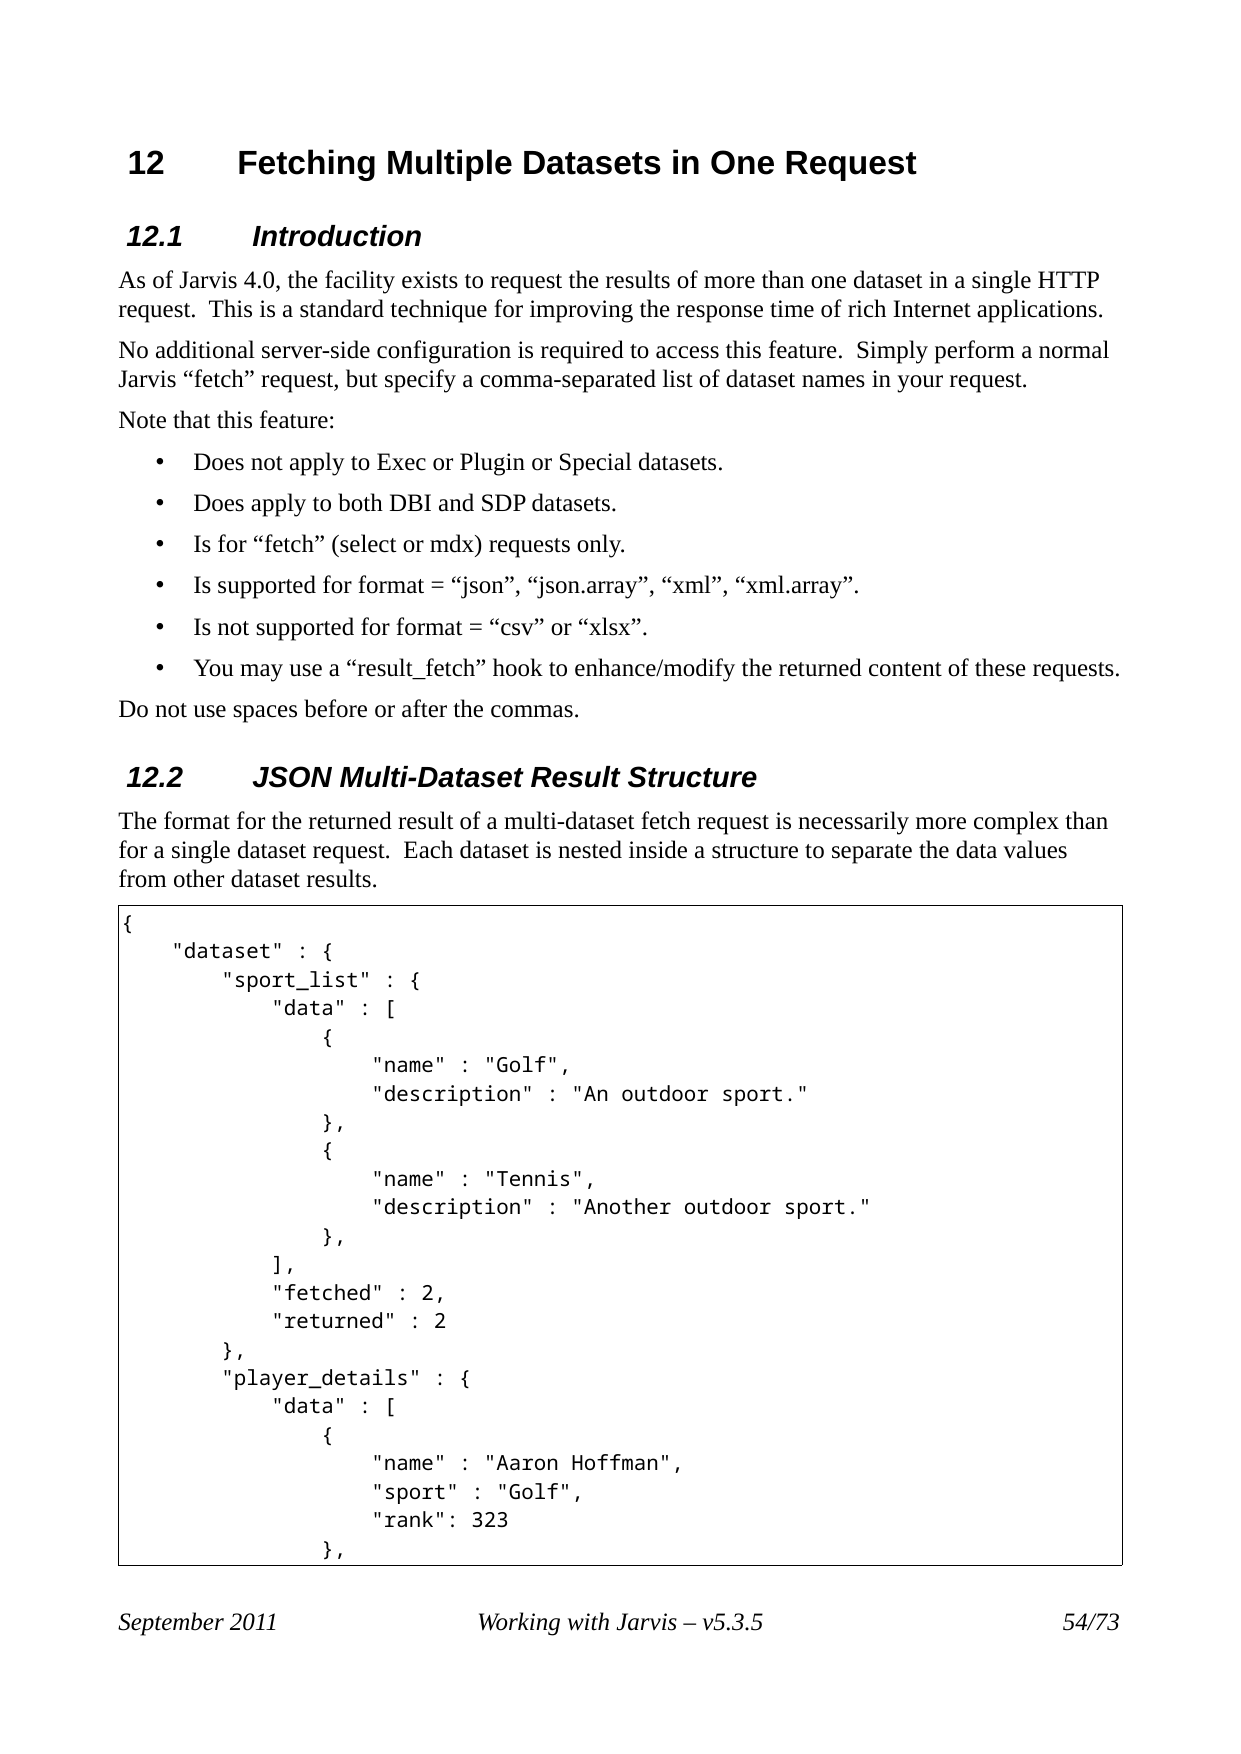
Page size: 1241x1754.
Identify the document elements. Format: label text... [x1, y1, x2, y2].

text "sport_list" : { [119, 962, 1122, 990]
list Does apply to both DBI and SDP datasets. [156, 488, 1122, 517]
text No additional server-side configuration is required to access this feature. Simply perform a normal Jarvis “fetch” request, but specify a comma-separated list of dataset names in your request. [118, 335, 1122, 393]
text "name" : "Tennis", [119, 1161, 1122, 1189]
text { [119, 1417, 1122, 1445]
list You may use a “result_fetch” hook to enhance/modify the returned content of these requests. [156, 653, 1122, 682]
text { [119, 1019, 1122, 1047]
subtitle Fetching Multiple Datasets in One Request [118, 143, 1122, 182]
list Is not supported for format = “csv” or “xlsx”. [156, 612, 1122, 640]
text ], [119, 1246, 1122, 1275]
text "name" : "Golf", [119, 1047, 1122, 1076]
text "data" : [ [119, 990, 1122, 1019]
text "dataset" : { [119, 933, 1122, 962]
text As of Jarvis 4.0, the facility exists to request the results of more than one dataset in a single HTTP request. This is a standard technique for improving the response time of rich Internet applications. [118, 265, 1122, 323]
text "description" : "An outdoor sport." [119, 1076, 1122, 1104]
text Do not use spaces before or after the commas. [118, 694, 1122, 723]
subtitle JSON Multi-Dataset Result Structure [118, 760, 1122, 794]
list Is supported for format = “json”, “json.array”, “xml”, “xml.array”. [156, 570, 1122, 599]
text The format for the returned result of a multi-dataset fetch request is necessarily more complex than for a single dataset request. Each dataset is nested inside a structure to separate the data values from other dataset results. [118, 806, 1122, 893]
list Does not apply to Exec or Plugin or Special datasets. [156, 447, 1122, 475]
text "description" : "Another outdoor sport." [119, 1189, 1122, 1218]
text }, [119, 1104, 1122, 1133]
text "data" : [ [119, 1388, 1122, 1417]
text }, [119, 1218, 1122, 1246]
text }, [119, 1332, 1122, 1360]
text "player_details" : { [119, 1360, 1122, 1388]
list Is for “fetch” (select or mdx) requests only. [156, 529, 1122, 558]
text "sport" : "Golf", [119, 1474, 1122, 1502]
text "rank": 323 [119, 1502, 1122, 1531]
subtitle Introduction [118, 219, 1122, 253]
text Note that this feature: [118, 405, 1122, 434]
text "returned" : 2 [119, 1303, 1122, 1332]
text "fetched" : 2, [119, 1275, 1122, 1303]
text { [119, 906, 1122, 933]
text "name" : "Aaron Hoffman", [119, 1445, 1122, 1474]
text { [119, 1133, 1122, 1161]
text }, [119, 1531, 1122, 1565]
